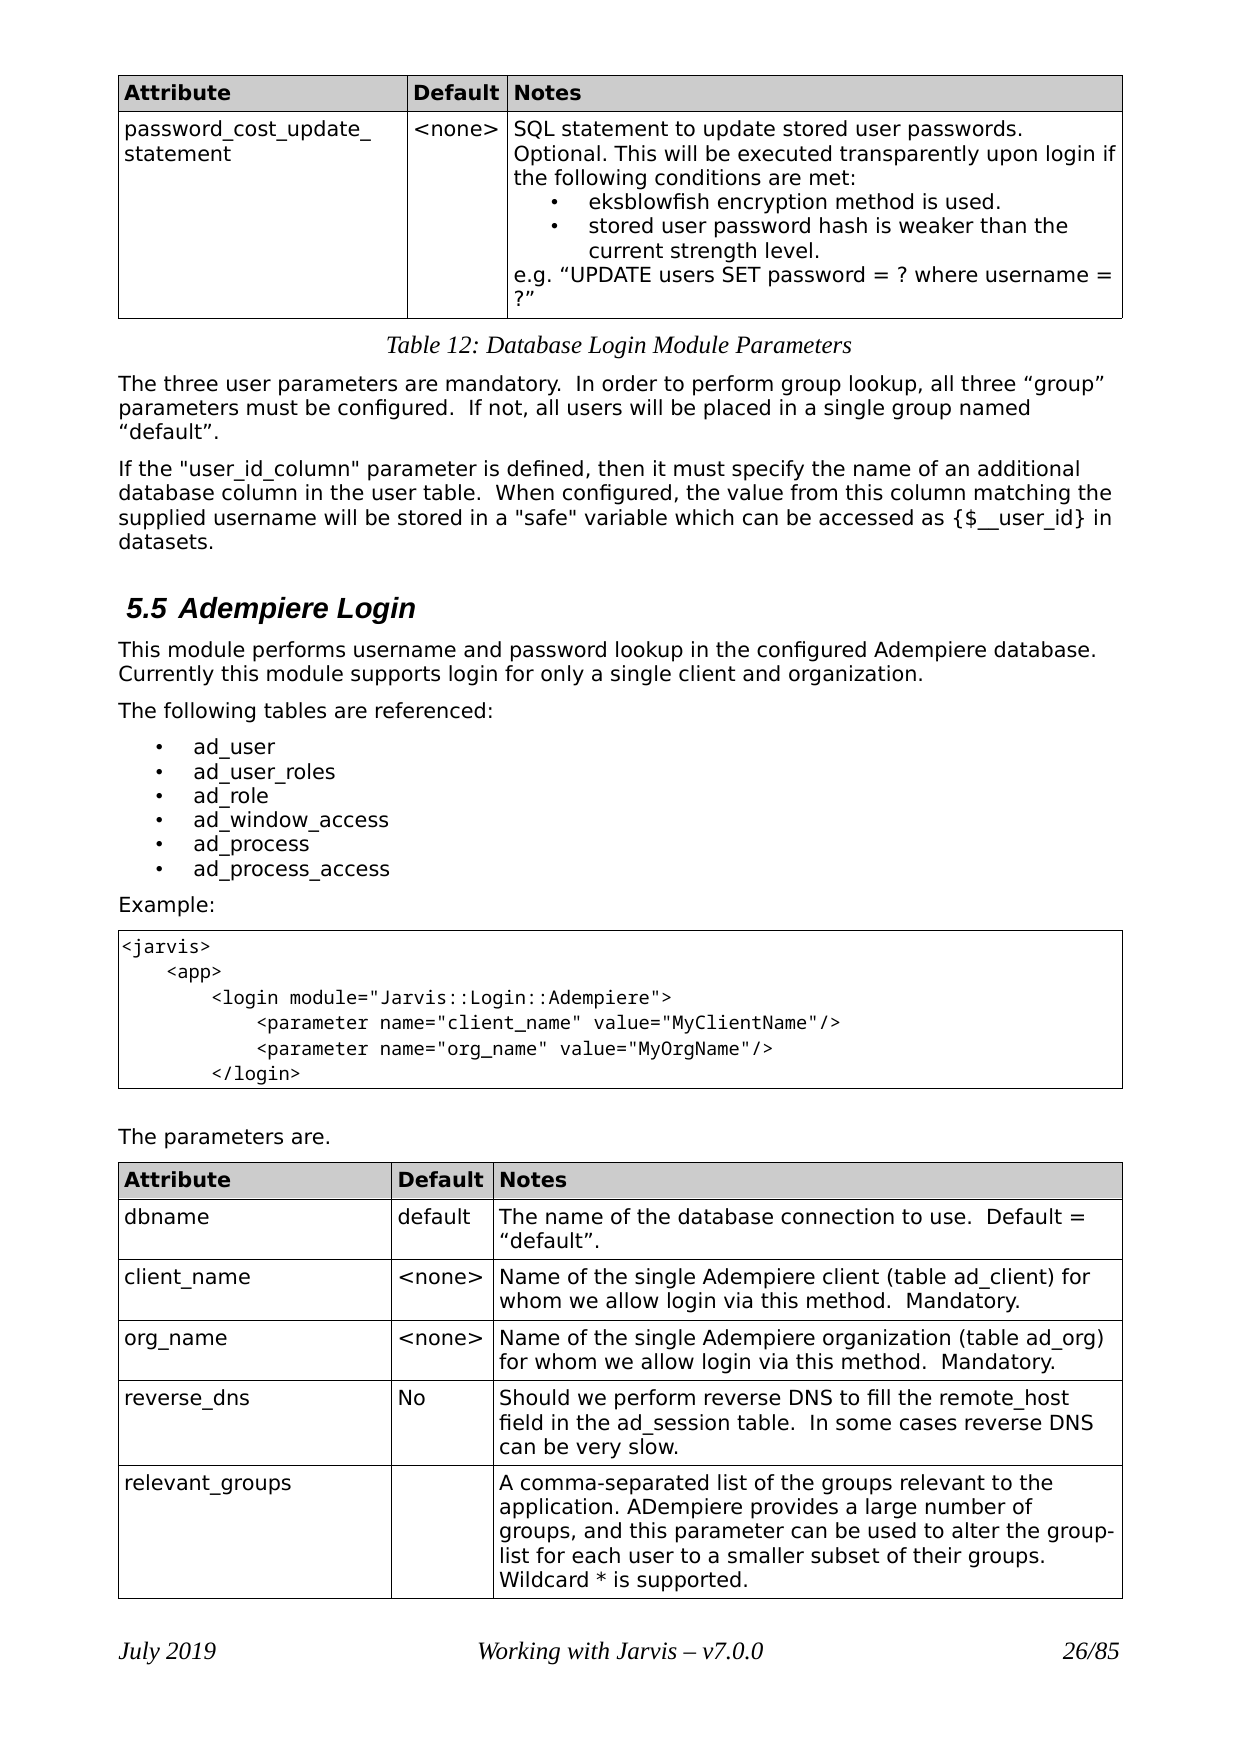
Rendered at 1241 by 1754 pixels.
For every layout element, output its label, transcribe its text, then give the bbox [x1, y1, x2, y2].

table_cell org_name [119, 1321, 391, 1380]
text This module performs username and password lookup in the configured Adempiere database. Currently this module supports login for only a single client and organization. [118, 638, 1122, 686]
table_header Notes [494, 1163, 1122, 1198]
text <app> [119, 956, 1122, 981]
table_cell default [392, 1200, 493, 1259]
table_header Default [408, 76, 507, 111]
table_cell Should we perform reverse DNS to fill the remote_host field in the ad_session table. In some cases reverse DNS can be very slow. [494, 1381, 1122, 1465]
text <parameter name="client_name" value="MyClientName"/> [119, 1007, 1122, 1032]
table_cell Name of the single Adempiere client (table ad_client) for whom we allow login via this method. Mandatory. [494, 1260, 1122, 1319]
table_header Attribute [119, 1163, 391, 1198]
text <jarvis> [119, 931, 1122, 956]
table_cell <none> [392, 1321, 493, 1380]
list ad_process_access [156, 857, 1122, 881]
text Example: [118, 893, 1122, 918]
table_cell <none> [408, 112, 507, 317]
list ad_window_access [156, 808, 1122, 832]
table_cell relevant_groups [119, 1466, 391, 1598]
table_cell dbname [119, 1200, 391, 1259]
text Table 12: Database Login Module Parameters [118, 330, 1122, 359]
table_cell [392, 1466, 493, 1598]
text The following tables are referenced: [118, 699, 1122, 723]
subtitle Adempiere Login [118, 592, 1122, 625]
table_cell The name of the database connection to use. Default = “default”. [494, 1200, 1122, 1259]
table_cell Name of the single Adempiere organization (table ad_org) for whom we allow login via this method. Mandatory. [494, 1321, 1122, 1380]
list ad_role [156, 784, 1122, 808]
table_cell client_name [119, 1260, 391, 1319]
list ad_user_roles [156, 760, 1122, 784]
text <parameter name="org_name" value="MyOrgName"/> [119, 1032, 1122, 1058]
list ad_user [156, 735, 1122, 760]
table_cell SQL statement to update stored user passwords. Optional. This will be executed transparently upon login if the following conditions are met: eksblowfish encryption method is used. stored user password hash is weaker than the current strength level. e.g. “UPDATE users SET password = ? where username = ?” [508, 112, 1122, 317]
text The three user parameters are mandatory. In order to perform group lookup, all three “group” parameters must be configured. If not, all users will be placed in a single group named “default”. [118, 372, 1122, 444]
table_cell <none> [392, 1260, 493, 1319]
table_header Attribute [119, 76, 407, 111]
text If the "user_id_column" parameter is defined, then it must specify the name of an additional database column in the user table. When configured, the value from this column matching the supplied username will be stored in a "safe" variable which can be accessed as {$__user_id} in datasets. [118, 457, 1122, 554]
table_cell A comma-separated list of the groups relevant to the application. ADempiere provides a large number of groups, and this parameter can be used to alter the group-list for each user to a smaller subset of their groups. Wildcard * is supported. [494, 1466, 1122, 1598]
table_header Notes [508, 76, 1122, 111]
text The parameters are. [118, 1125, 1122, 1150]
text <login module="Jarvis::Login::Adempiere"> [119, 981, 1122, 1007]
table_header Default [392, 1163, 493, 1198]
text </login> [119, 1058, 1122, 1088]
table_cell password_cost_update_ statement [119, 112, 407, 317]
list ad_process [156, 832, 1122, 857]
table_cell No [392, 1381, 493, 1465]
table_cell reverse_dns [119, 1381, 391, 1465]
